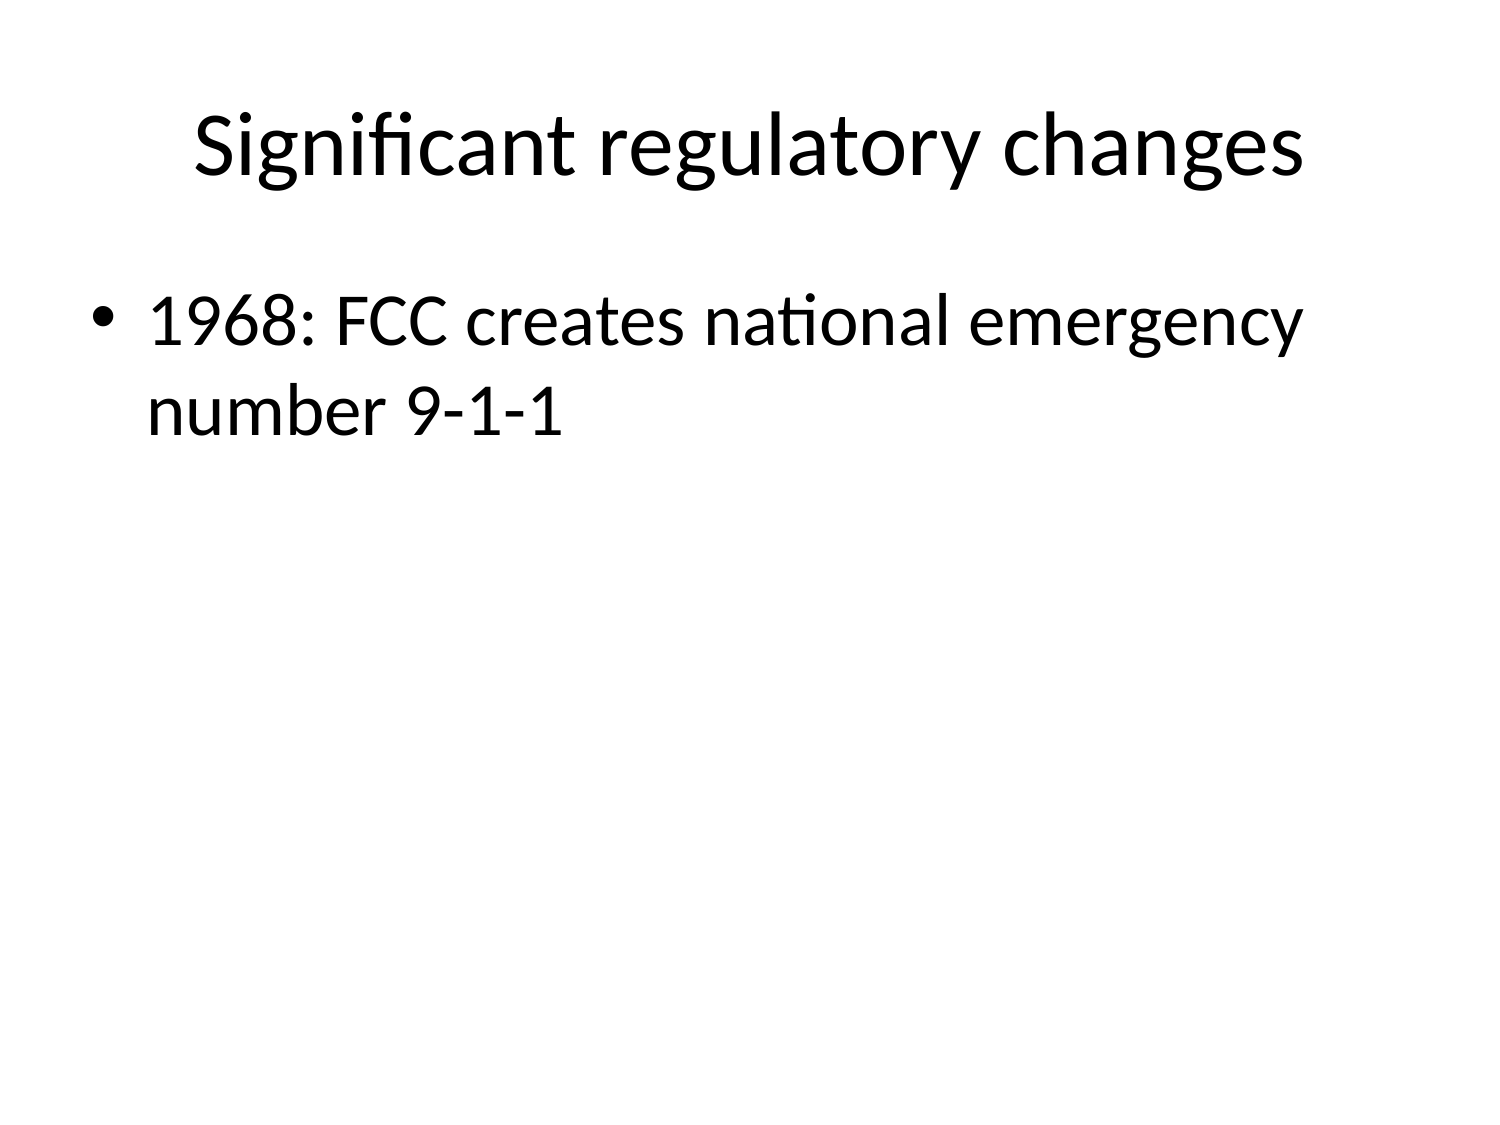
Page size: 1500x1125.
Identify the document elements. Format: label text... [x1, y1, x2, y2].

title Significant regulatory changes [75, 45, 1425, 233]
list 1968: FCC creates national emergency number 9-1-1 [75, 262, 1425, 1005]
